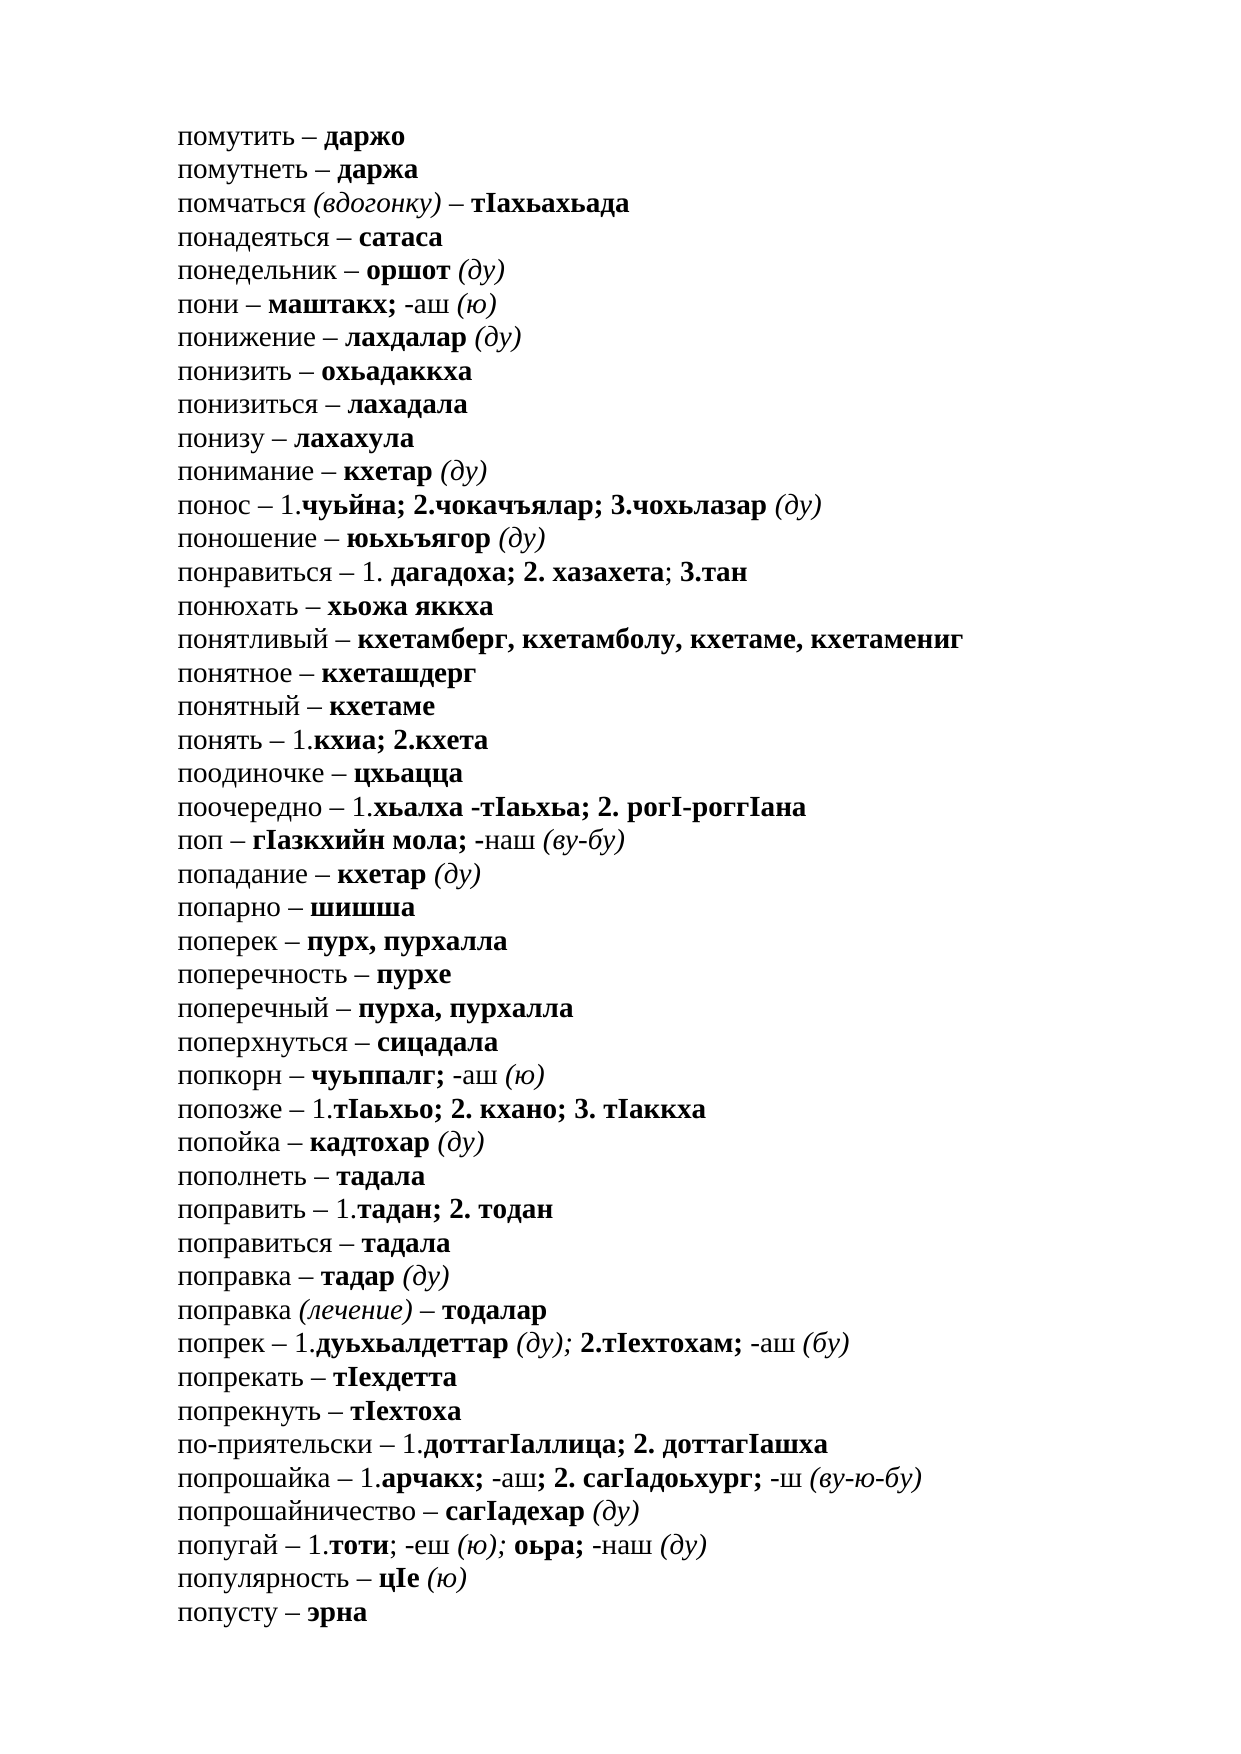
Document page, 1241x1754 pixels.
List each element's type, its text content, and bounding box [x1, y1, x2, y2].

text помутнеть – даржа [177, 152, 1152, 185]
text попозже – 1.тӀаьхьо; 2. кхано; 3. тӀаккха [177, 1091, 1152, 1124]
text попусту – эрна [177, 1594, 1152, 1627]
text поочередно – 1.хьалха -тӀаьхьа; 2. рогӀ-роггӀана [177, 789, 1152, 822]
text понизить – охьадаккха [177, 353, 1152, 386]
text популярность – цӀе (ю) [177, 1560, 1152, 1594]
text попарно – шишша [177, 889, 1152, 923]
text попрекнуть – тӀехтоха [177, 1393, 1152, 1426]
text понижение – лахдалар (ду) [177, 319, 1152, 353]
text поправка – тадар (ду) [177, 1258, 1152, 1292]
text пополнеть – тадала [177, 1158, 1152, 1191]
text понос – 1.чуьйна; 2.чокачъялар; 3.чохьлазар (ду) [177, 487, 1152, 521]
text понизу – лахахула [177, 420, 1152, 453]
text понятливый – кхетамберг, кхетамболу, кхетаме, кхетамениг [177, 621, 1152, 655]
text пони – маштакх; -аш (ю) [177, 286, 1152, 319]
text попугай – 1.тоти; -еш (ю); оьра; -наш (ду) [177, 1527, 1152, 1560]
text по-приятельски – 1.доттагӀаллица; 2. доттагӀашха [177, 1426, 1152, 1460]
text поодиночке – цхьацца [177, 755, 1152, 789]
text понадеяться – сатаса [177, 219, 1152, 252]
text помутить – даржо [177, 118, 1152, 152]
text попойка – кадтохар (ду) [177, 1124, 1152, 1158]
text поправиться – тадала [177, 1225, 1152, 1258]
text понедельник – оршот (ду) [177, 252, 1152, 286]
text поправить – 1.тадан; 2. тодан [177, 1191, 1152, 1225]
text понять – 1.кхиа; 2.кхета [177, 722, 1152, 755]
text попрошайка – 1.арчакх; -аш; 2. сагӀадоьхург; -ш (ву-ю-бу) [177, 1460, 1152, 1493]
text поношение – юьхьъягор (ду) [177, 521, 1152, 554]
text попрошайничество – сагӀадехар (ду) [177, 1493, 1152, 1527]
text понизиться – лахадала [177, 386, 1152, 420]
text помчаться (вдогонку) – тӀахьахьада [177, 185, 1152, 219]
text понравиться – 1. дагадоха; 2. хазахета; 3.тан [177, 554, 1152, 588]
text понятное – кхеташдерг [177, 655, 1152, 688]
text понятный – кхетаме [177, 688, 1152, 722]
text поправка (лечение) – тодалар [177, 1292, 1152, 1326]
text поперечный – пурха, пурхалла [177, 990, 1152, 1024]
text попрекать – тӀехдетта [177, 1359, 1152, 1393]
text понюхать – хьожа яккха [177, 588, 1152, 621]
text поперечность – пурхе [177, 957, 1152, 990]
text попрек – 1.дуьхьалдеттар (ду); 2.тӀехтохам; -аш (бу) [177, 1326, 1152, 1359]
text поперек – пурх, пурхалла [177, 923, 1152, 957]
text поп – гӀазкхийн мола; -наш (ву-бу) [177, 822, 1152, 856]
text попкорн – чуьппалг; -аш (ю) [177, 1057, 1152, 1091]
text попадание – кхетар (ду) [177, 856, 1152, 889]
text понимание – кхетар (ду) [177, 453, 1152, 487]
text поперхнуться – сицадала [177, 1024, 1152, 1057]
